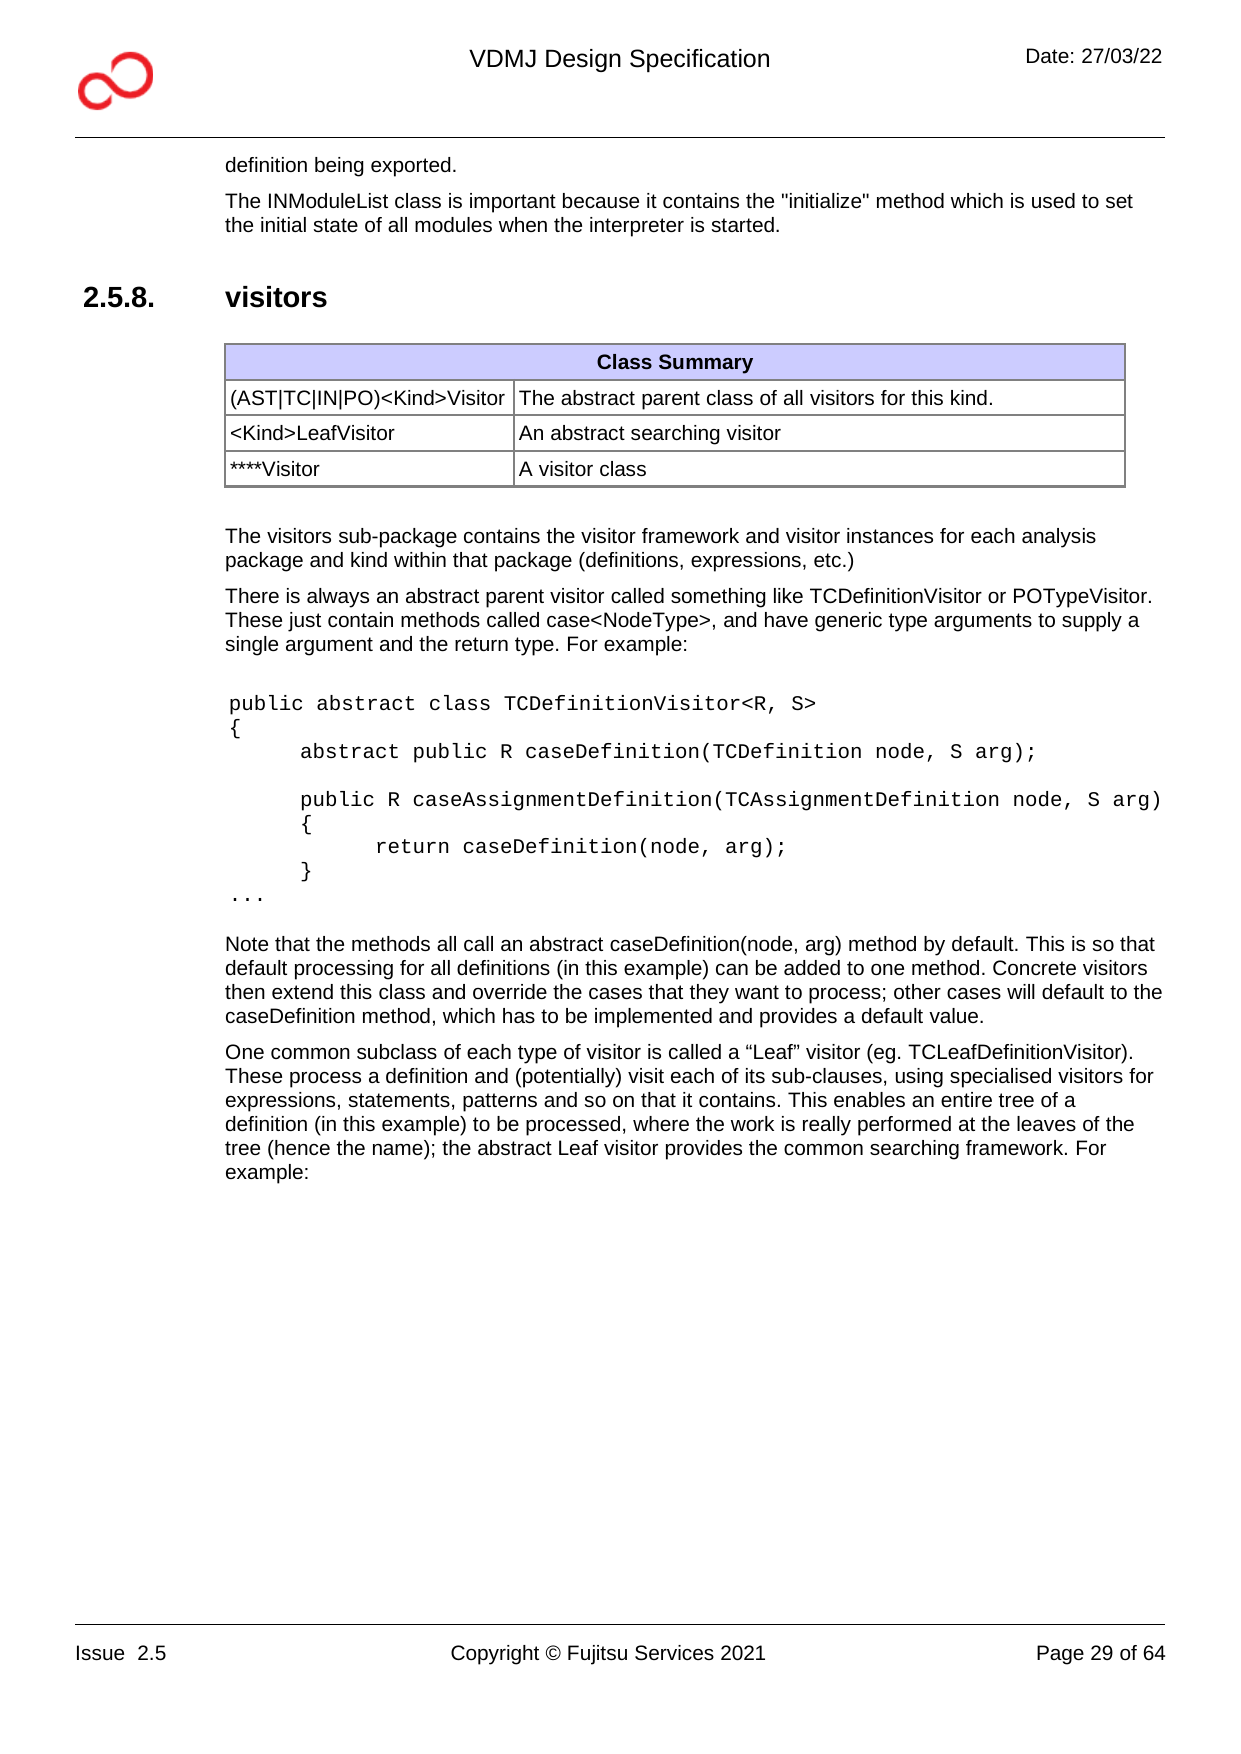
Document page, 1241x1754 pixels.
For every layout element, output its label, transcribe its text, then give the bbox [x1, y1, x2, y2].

subtitle visitors [75, 280, 1165, 313]
text abstract public R caseDefinition(TCDefinition node, S arg); [228, 741, 1165, 764]
table_cell (AST|TC|IN|PO)<Kind>Visitor [226, 381, 513, 414]
text The INModuleList class is important because it contains the "initialize" method which is used to set the initial state of all modules when the interpreter is started. [225, 189, 1165, 237]
text definition being exported. [225, 153, 1165, 177]
text One common subclass of each type of visitor is called a “Leaf” visitor (eg. TCLeafDefinitionVisitor). These process a definition and (potentially) visit each of its sub-clauses, using specialised visitors for expressions, statements, patterns and so on that it contains. This enables an entire tree of a definition (in this example) to be processed, where the work is really performed at the leaves of the tree (hence the name); the abstract Leaf visitor provides the common searching framework. For example: [225, 1041, 1165, 1184]
picture [78, 44, 153, 120]
table_cell An abstract searching visitor [515, 416, 1124, 450]
table_header Class Summary [226, 345, 1124, 379]
table_cell The abstract parent class of all visitors for this kind. [515, 381, 1124, 414]
table_cell A visitor class [515, 452, 1124, 485]
text return caseDefinition(node, arg); [228, 836, 1165, 860]
text The visitors sub-package contains the visitor framework and visitor instances for each analysis package and kind within that package (definitions, expressions, etc.) [225, 524, 1165, 572]
text public abstract class TCDefinitionVisitor<R, S> [228, 693, 1165, 717]
text There is always an abstract parent visitor called something like TCDefinitionVisitor or POTypeVisitor. These just contain methods called case<NodeType>, and have generic type arguments to supply a single argument and the return type. For example: [225, 584, 1165, 656]
text } [228, 860, 1165, 884]
text { [228, 812, 1165, 836]
text public R caseAssignmentDefinition(TCAssignmentDefinition node, S arg) [228, 788, 1165, 812]
table_cell <Kind>LeafVisitor [226, 416, 513, 450]
table_cell ****Visitor [226, 452, 513, 485]
text { [228, 717, 1165, 741]
text ... [228, 884, 1165, 908]
text Note that the methods all call an abstract caseDefinition(node, arg) method by default. This is so that default processing for all definitions (in this example) can be added to one method. Concrete visitors then extend this class and override the cases that they want to process; other cases will default to the caseDefinition method, which has to be implemented and provides a default value. [225, 932, 1165, 1028]
